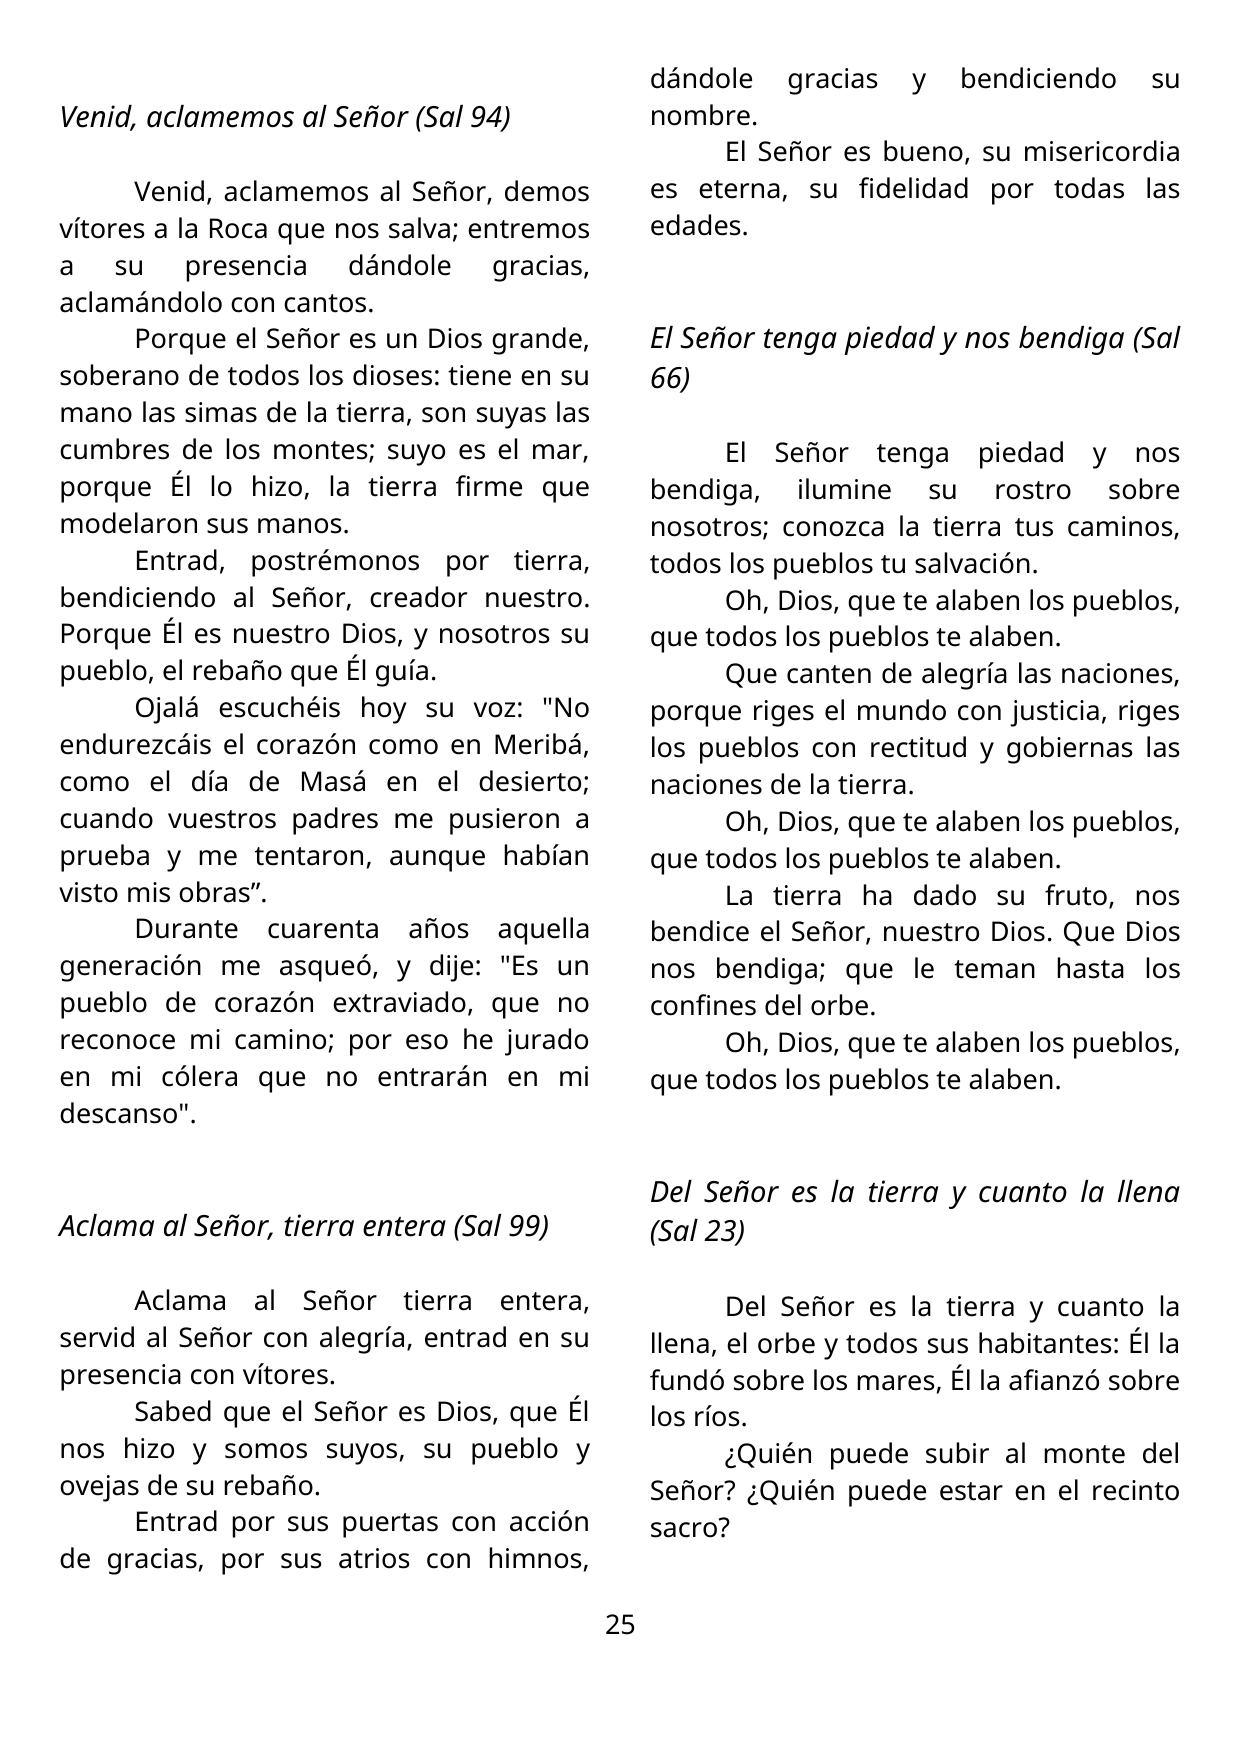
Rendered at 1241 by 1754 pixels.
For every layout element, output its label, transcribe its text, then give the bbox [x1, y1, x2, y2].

subtitle dándole gracias y bendiciendo su nombre. [649, 59, 1181, 133]
subtitle Porque el Señor es un Dios grande, soberano de todos los dioses: tiene en su mano las simas de la tierra, son suyas las cumbres de los montes; suyo es el mar, porque Él lo hizo, la tierra firme que modelaron sus manos. [59, 320, 591, 541]
subtitle Del Señor es la tierra y cuanto la llena, el orbe y todos sus habitantes: Él la fundó sobre los mares, Él la afianzó sobre los ríos. [649, 1287, 1181, 1435]
subtitle Del Señor es la tierra y cuanto la llena (Sal 23) [649, 1171, 1181, 1250]
subtitle Oh, Dios, que te alaben los pueblos, que todos los pueblos te alaben. [649, 1023, 1181, 1097]
subtitle ¿Quién puede subir al monte del Señor? ¿Quién puede estar en el recinto sacro? [649, 1435, 1181, 1545]
subtitle Ojalá escuchéis hoy su voz: "No endurezcáis el corazón como en Meribá, como el día de Masá en el desierto; cuando vuestros padres me pusieron a prueba y me tentaron, aunque habían visto mis obras”. [59, 689, 591, 910]
subtitle Venid, aclamemos al Señor (Sal 94) [59, 96, 591, 136]
subtitle Sabed que el Señor es Dios, que Él nos hizo y somos suyos, su pueblo y ovejas de su rebaño. [59, 1392, 591, 1503]
subtitle La tierra ha dado su fruto, nos bendice el Señor, nuestro Dios. Que Dios nos bendiga; que le teman hasta los confines del orbe. [649, 876, 1181, 1023]
subtitle Durante cuarenta años aquella generación me asqueó, y dije: "Es un pueblo de corazón extraviado, que no reconoce mi camino; por eso he jurado en mi cólera que no entrarán en mi descanso". [59, 910, 591, 1131]
subtitle Entrad por sus puertas con acción de gracias, por sus atrios con himnos, [59, 1503, 591, 1577]
subtitle Entrad, postrémonos por tierra, bendiciendo al Señor, creador nuestro. Porque Él es nuestro Dios, y nosotros su pueblo, el rebaño que Él guía. [59, 541, 591, 689]
subtitle Que canten de alegría las naciones, porque riges el mundo con justicia, riges los pueblos con rectitud y gobiernas las naciones de la tierra. [649, 655, 1181, 802]
subtitle El Señor es bueno, su misericordia es eterna, su fidelidad por todas las edades. [649, 133, 1181, 243]
subtitle El Señor tenga piedad y nos bendiga (Sal 66) [649, 317, 1181, 397]
subtitle Oh, Dios, que te alaben los pueblos, que todos los pueblos te alaben. [649, 802, 1181, 876]
subtitle Aclama al Señor tierra entera, servid al Señor con alegría, entrad en su presencia con vítores. [59, 1282, 591, 1392]
subtitle Oh, Dios, que te alaben los pueblos, que todos los pueblos te alaben. [649, 581, 1181, 655]
subtitle Aclama al Señor, tierra entera (Sal 99) [59, 1205, 591, 1245]
subtitle El Señor tenga piedad y nos bendiga, ilumine su rostro sobre nosotros; conozca la tierra tus caminos, todos los pueblos tu salvación. [649, 433, 1181, 581]
subtitle Venid, aclamemos al Señor, demos vítores a la Roca que nos salva; entremos a su presencia dándole gracias, aclamándolo con cantos. [59, 172, 591, 320]
